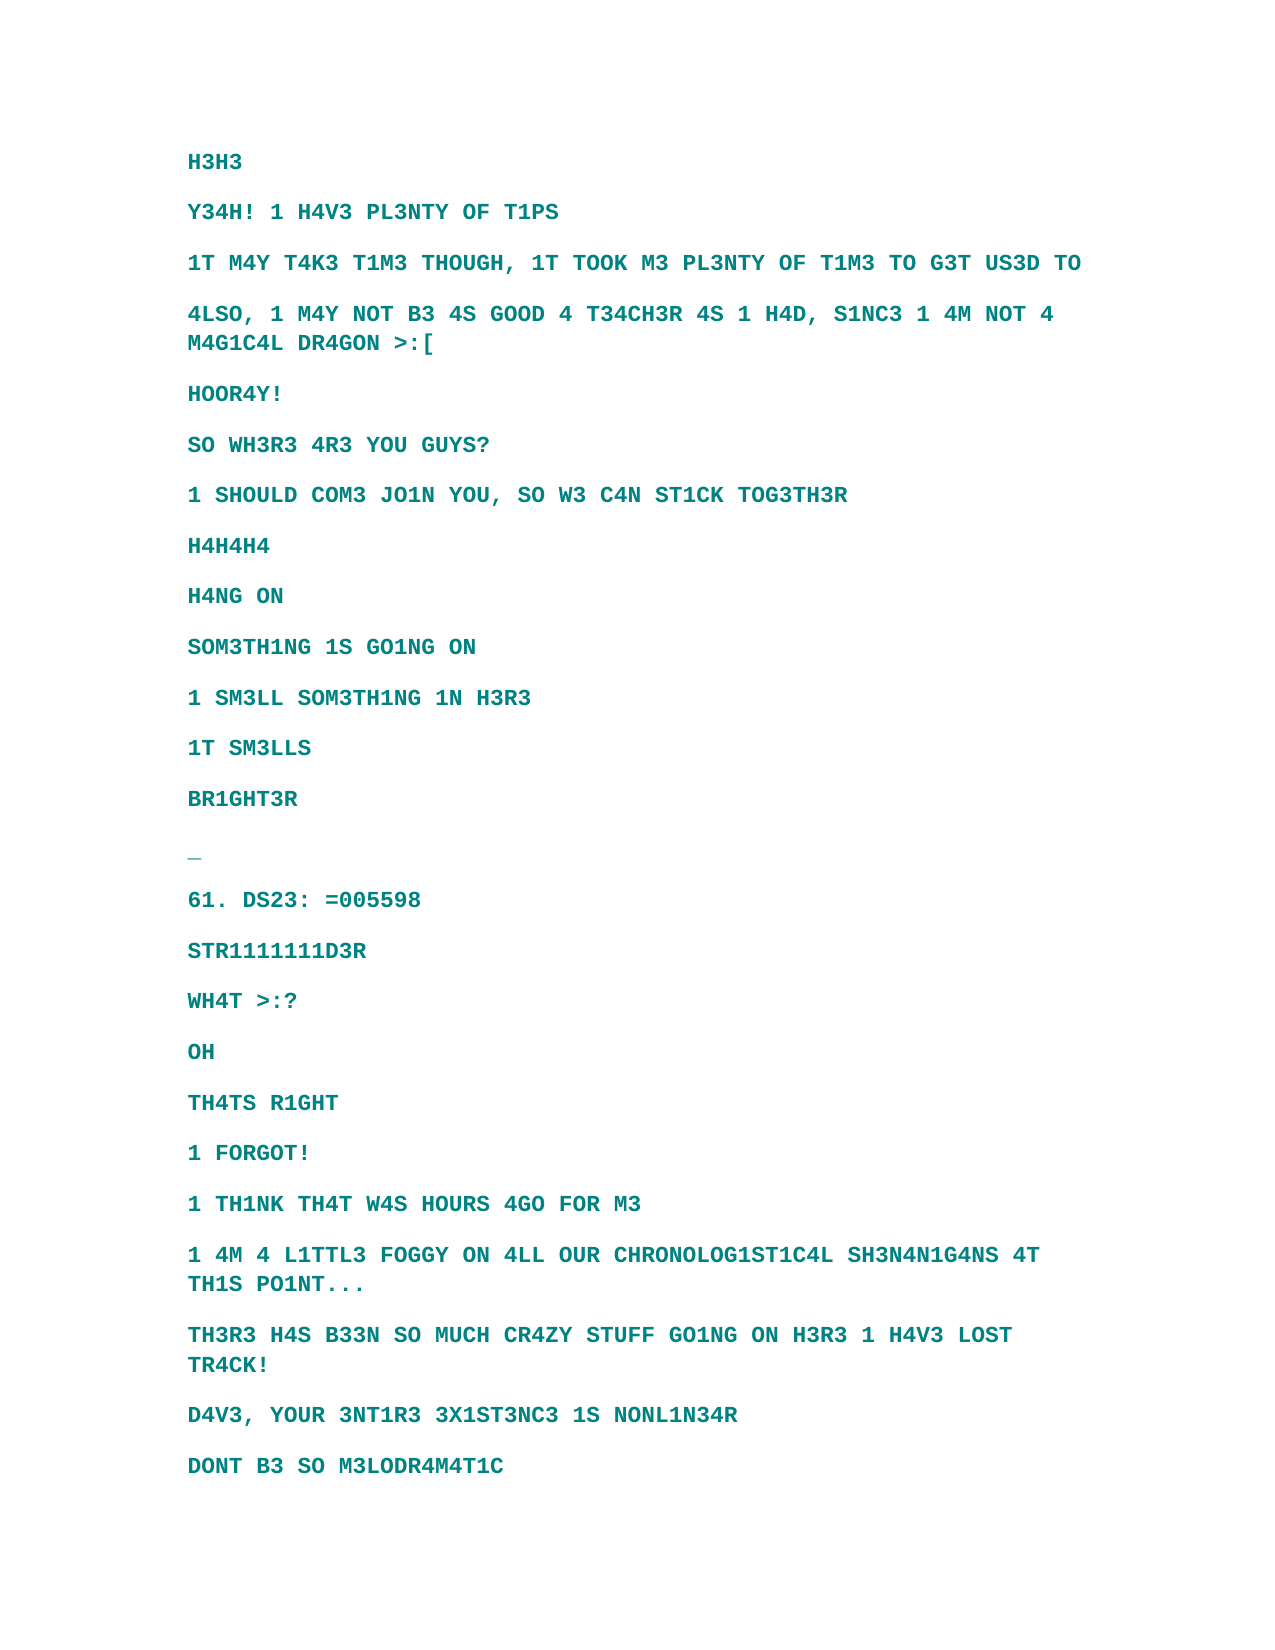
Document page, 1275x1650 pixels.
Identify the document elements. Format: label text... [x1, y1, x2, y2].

text HOOR4Y! [187, 382, 1087, 408]
text 1T SM3LLS [187, 737, 1087, 763]
text DONT B3 SO M3LODR4M4T1C [187, 1454, 1087, 1480]
text TH3R3 H4S B33N SO MUCH CR4ZY STUFF GO1NG ON H3R3 1 H4V3 LOST TR4CK! [187, 1323, 1087, 1379]
text WH4T >:? [187, 990, 1087, 1016]
text 61. DS23: =005598 [187, 888, 1087, 914]
text TH4TS R1GHT [187, 1091, 1087, 1117]
text Y34H! 1 H4V3 PL3NTY OF T1PS [187, 201, 1087, 227]
text H4NG ON [187, 585, 1087, 611]
text H4H4H4 [187, 534, 1087, 560]
text 1 SHOULD COM3 JO1N YOU, SO W3 C4N ST1CK TOG3TH3R [187, 483, 1087, 509]
text 1 4M 4 L1TTL3 FOGGY ON 4LL OUR CHRONOLOG1ST1C4L SH3N4N1G4NS 4T TH1S PO1NT... [187, 1243, 1087, 1299]
text 1 SM3LL SOM3TH1NG 1N H3R3 [187, 686, 1087, 712]
text _ [187, 838, 1087, 864]
text SO WH3R3 4R3 YOU GUYS? [187, 433, 1087, 459]
text 1T M4Y T4K3 T1M3 THOUGH, 1T TOOK M3 PL3NTY OF T1M3 TO G3T US3D TO [187, 251, 1087, 277]
text D4V3, YOUR 3NT1R3 3X1ST3NC3 1S NONL1N34R [187, 1404, 1087, 1430]
text STR1111111D3R [187, 939, 1087, 965]
text OH [187, 1040, 1087, 1066]
text 1 TH1NK TH4T W4S HOURS 4GO FOR M3 [187, 1192, 1087, 1218]
text 1 FORGOT! [187, 1142, 1087, 1168]
text BR1GHT3R [187, 787, 1087, 813]
text SOM3TH1NG 1S GO1NG ON [187, 635, 1087, 661]
text H3H3 [187, 150, 1087, 176]
text 4LSO, 1 M4Y NOT B3 4S GOOD 4 T34CH3R 4S 1 H4D, S1NC3 1 4M NOT 4 M4G1C4L DR4GON >:[ [187, 302, 1087, 358]
